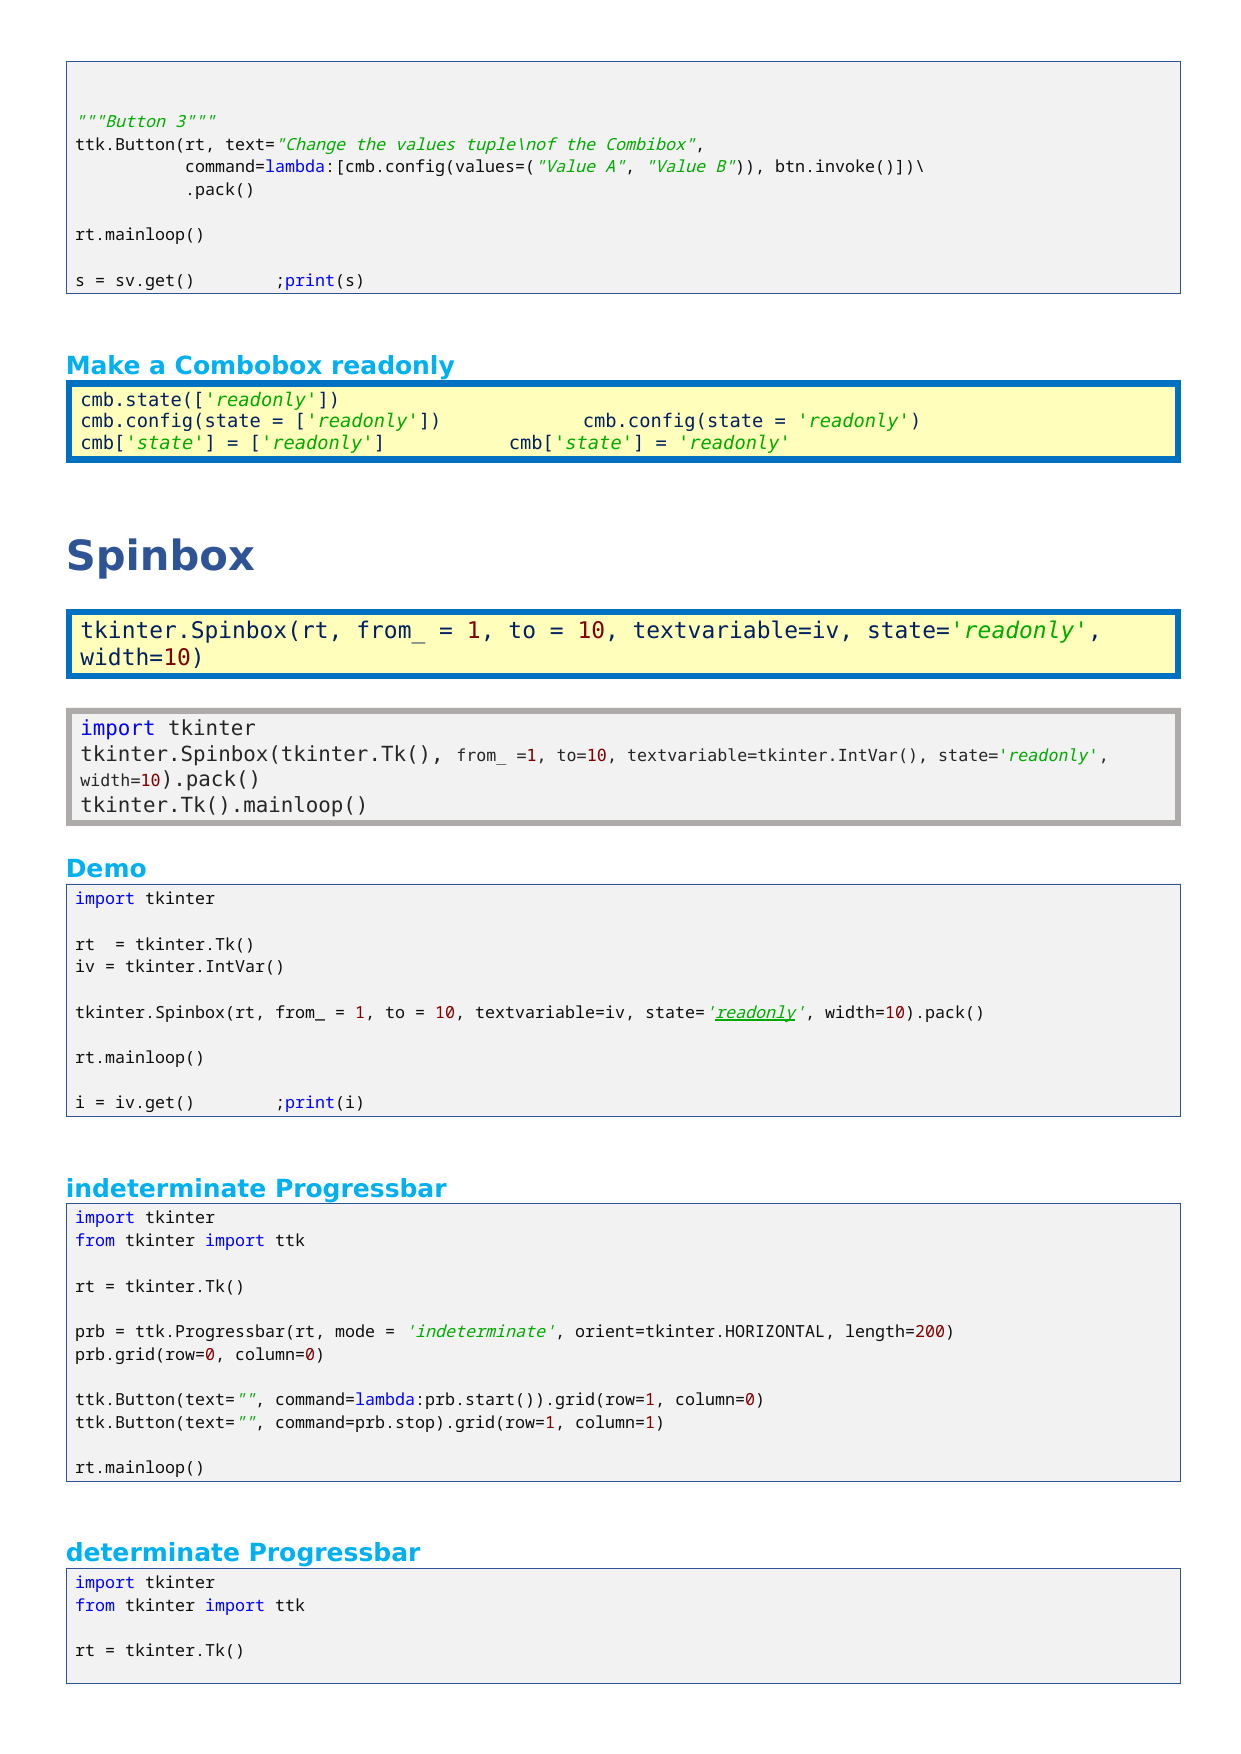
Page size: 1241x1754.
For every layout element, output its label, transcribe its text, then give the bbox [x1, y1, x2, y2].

text rt = tkinter.Tk() [67, 1636, 1180, 1658]
text cmb.state(['readonly']) [72, 387, 1175, 402]
text import tkinter [67, 1569, 1180, 1590]
text import tkinter [72, 714, 1175, 732]
text import tkinter [67, 885, 1180, 906]
text ttk.Button(text="", command=prb.stop).grid(row=1, column=1) [67, 1407, 1180, 1430]
text prb.grid(row=0, column=0) [67, 1339, 1180, 1362]
title Make a Combobox readonly [66, 351, 1181, 380]
title determinate Progressbar [66, 1538, 1181, 1568]
text command=lambda:[cmb.config(values=("Value A", "Value B")), btn.invoke()])\ [67, 152, 1180, 174]
text ttk.Button(text="", command=lambda:prb.start()).grid(row=1, column=0) [67, 1384, 1180, 1407]
text from tkinter import ttk [67, 1226, 1180, 1248]
text rt.mainloop() [67, 1453, 1180, 1481]
title Demo [66, 854, 1181, 883]
text i = iv.get() ;print(i) [67, 1088, 1180, 1116]
text rt.mainloop() [67, 220, 1180, 243]
text rt = tkinter.Tk() [67, 1271, 1180, 1294]
text Spinbox [66, 532, 1181, 581]
text rt = tkinter.Tk() [67, 929, 1180, 952]
text tkinter.Spinbox(rt, from_ = 1, to = 10, textvariable=iv, state='readonly', width=10).pack() [67, 997, 1180, 1020]
text import tkinter [67, 1204, 1180, 1226]
text prb = ttk.Progressbar(rt, mode = 'indeterminate', orient=tkinter.HORIZONTAL, length=200) [67, 1316, 1180, 1339]
text tkinter.Spinbox(tkinter.Tk(), from_ =1, to=10, textvariable=tkinter.IntVar(), state='readonly', width=10).pack() [72, 734, 1175, 783]
text cmb['state'] = ['readonly'] cmb['state'] = 'readonly' [72, 424, 1175, 456]
text rt.mainloop() [67, 1042, 1180, 1065]
text .pack() [67, 174, 1180, 197]
text iv = tkinter.IntVar() [67, 952, 1180, 974]
text """Button 3""" [67, 106, 1180, 129]
text cmb.config(state = ['readonly']) cmb.config(state = 'readonly') [72, 402, 1175, 424]
text s = sv.get() ;print(s) [67, 265, 1180, 293]
text tkinter.Spinbox(rt, from_ = 1, to = 10, textvariable=iv, state='readonly', width=10) [72, 615, 1175, 673]
text ttk.Button(rt, text="Change the values tuple\nof the Combibox", [67, 129, 1180, 152]
text tkinter.Tk().mainloop() [72, 785, 1175, 820]
text from tkinter import ttk [67, 1590, 1180, 1613]
title indeterminate Progressbar [66, 1174, 1181, 1203]
